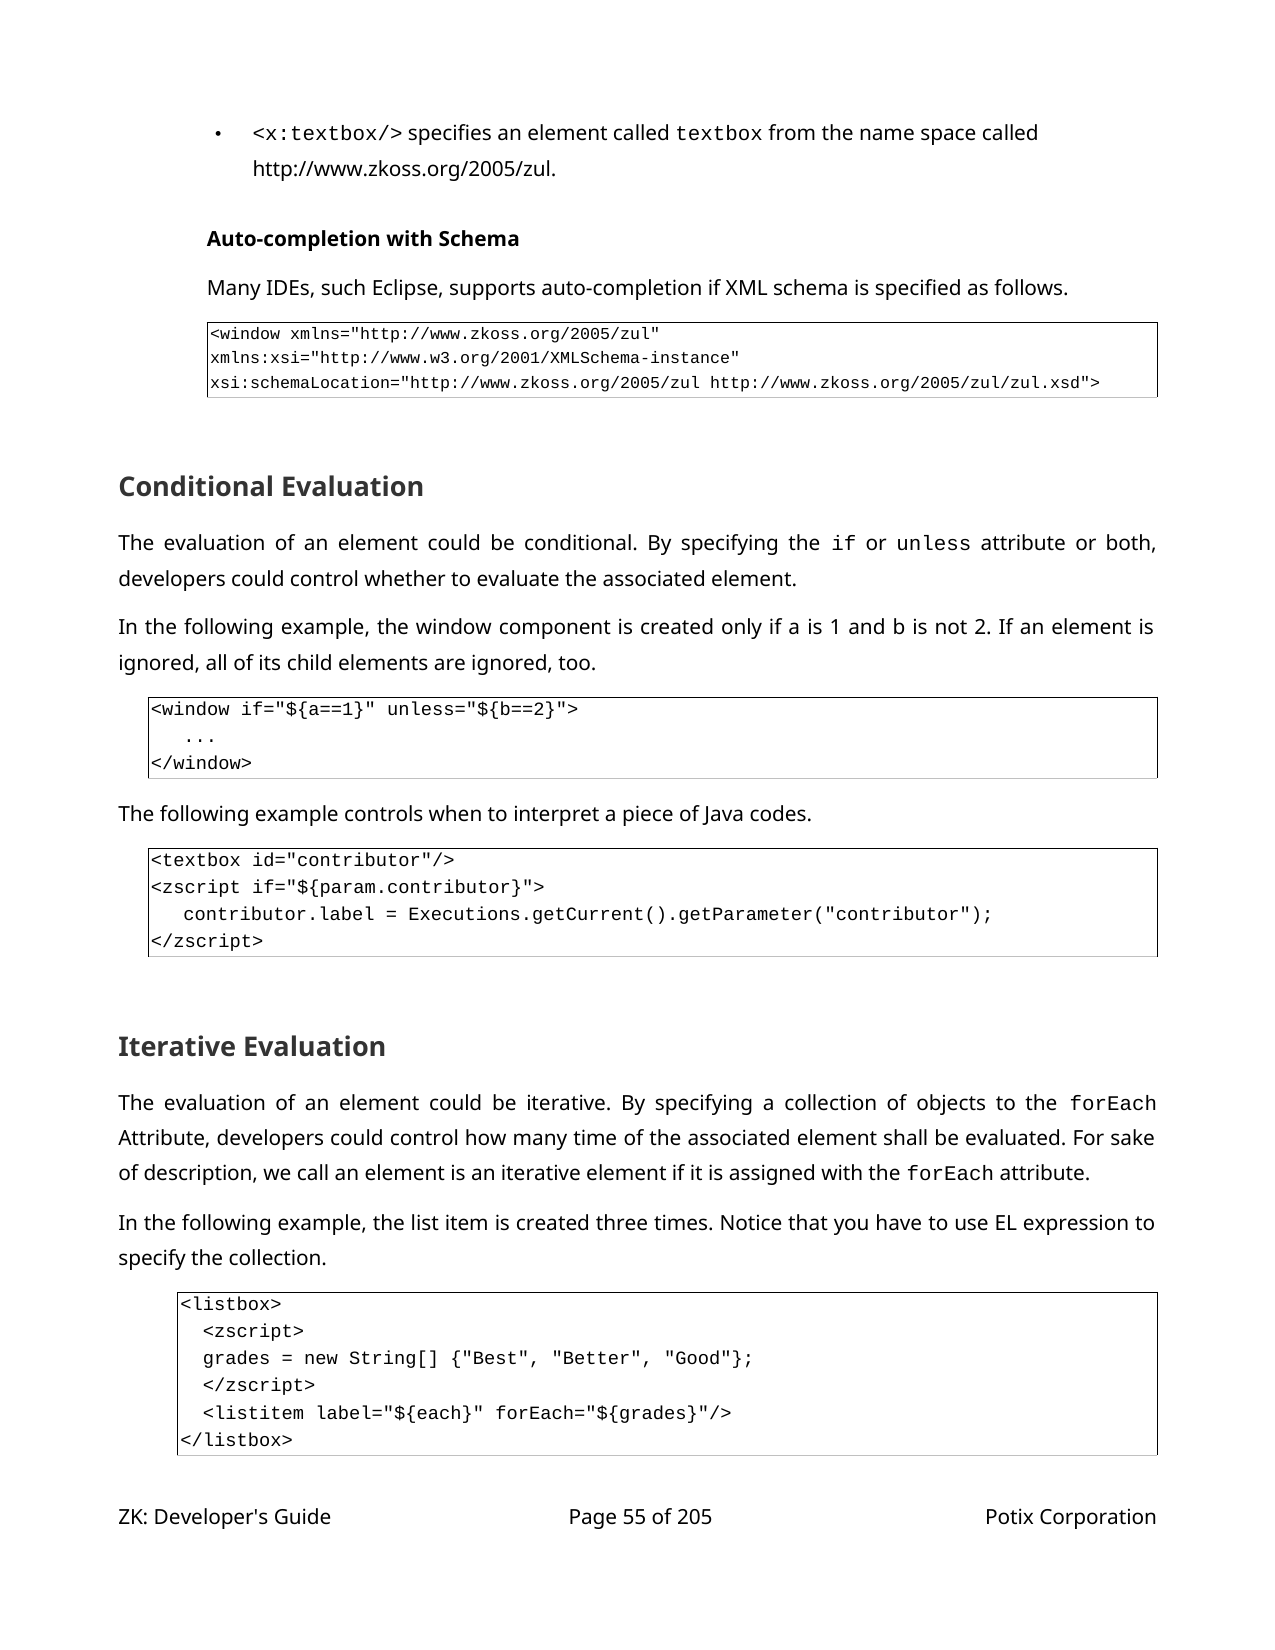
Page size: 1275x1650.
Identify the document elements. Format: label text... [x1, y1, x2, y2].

text </listbox> [178, 1428, 1157, 1455]
text </zscript> [178, 1373, 1157, 1398]
text <window xmlns="http://www.zkoss.org/2005/zul" [208, 323, 1157, 344]
text <listbox> [178, 1293, 1157, 1316]
text </zscript> [149, 929, 1157, 956]
text xmlns:xsi="http://www.w3.org/2001/XMLSchema-instance" [208, 347, 1157, 369]
text grades = new String[] {"Best", "Better", "Good"}; [178, 1346, 1157, 1370]
text The evaluation of an element could be iterative. By specifying a collection of objects to the forEach Attribute, developers could control how many time of the associated element shall be evaluated. For sake of description, we call an element is an iterative element if it is assigned with the forEach attribute. [118, 1088, 1157, 1187]
text <zscript> [178, 1319, 1157, 1343]
text The evaluation of an element could be conditional. By specifying the if or unless attribute or both, developers could control whether to evaluate the associated element. [118, 528, 1157, 592]
text <zscript if="${param.contributor}"> [149, 875, 1157, 899]
text The following example controls when to interpret a piece of Java codes. [118, 799, 1157, 827]
text xsi:schemaLocation="http://www.zkoss.org/2005/zul http://www.zkoss.org/2005/zul/zul.xsd"> [208, 372, 1157, 397]
text In the following example, the list item is created three times. Notice that you have to use EL expression to specify the collection. [118, 1208, 1157, 1271]
text <window if="${a==1}" unless="${b==2}"> [149, 698, 1157, 721]
text ... [149, 724, 1157, 748]
text <textbox id="contributor"/> [149, 849, 1157, 872]
subtitle Conditional Evaluation [118, 468, 1157, 504]
subtitle Iterative Evaluation [118, 1027, 1157, 1064]
text </window> [149, 751, 1157, 778]
subtitle Auto-completion with Schema [207, 224, 1157, 253]
text Many IDEs, such Eclipse, supports auto-completion if XML schema is specified as follows. [207, 273, 1157, 301]
text In the following example, the window component is created only if a is 1 and b is not 2. If an element is ignored, all of its child elements are ignored, too. [118, 612, 1157, 676]
text contributor.label = Executions.getCurrent().getParameter("contributor"); [149, 902, 1157, 926]
list <x:textbox/> specifies an element called textbox from the name space called http://www.zkoss.org/2005/zul. [215, 118, 1157, 182]
text <listitem label="${each}" forEach="${grades}"/> [178, 1401, 1157, 1425]
